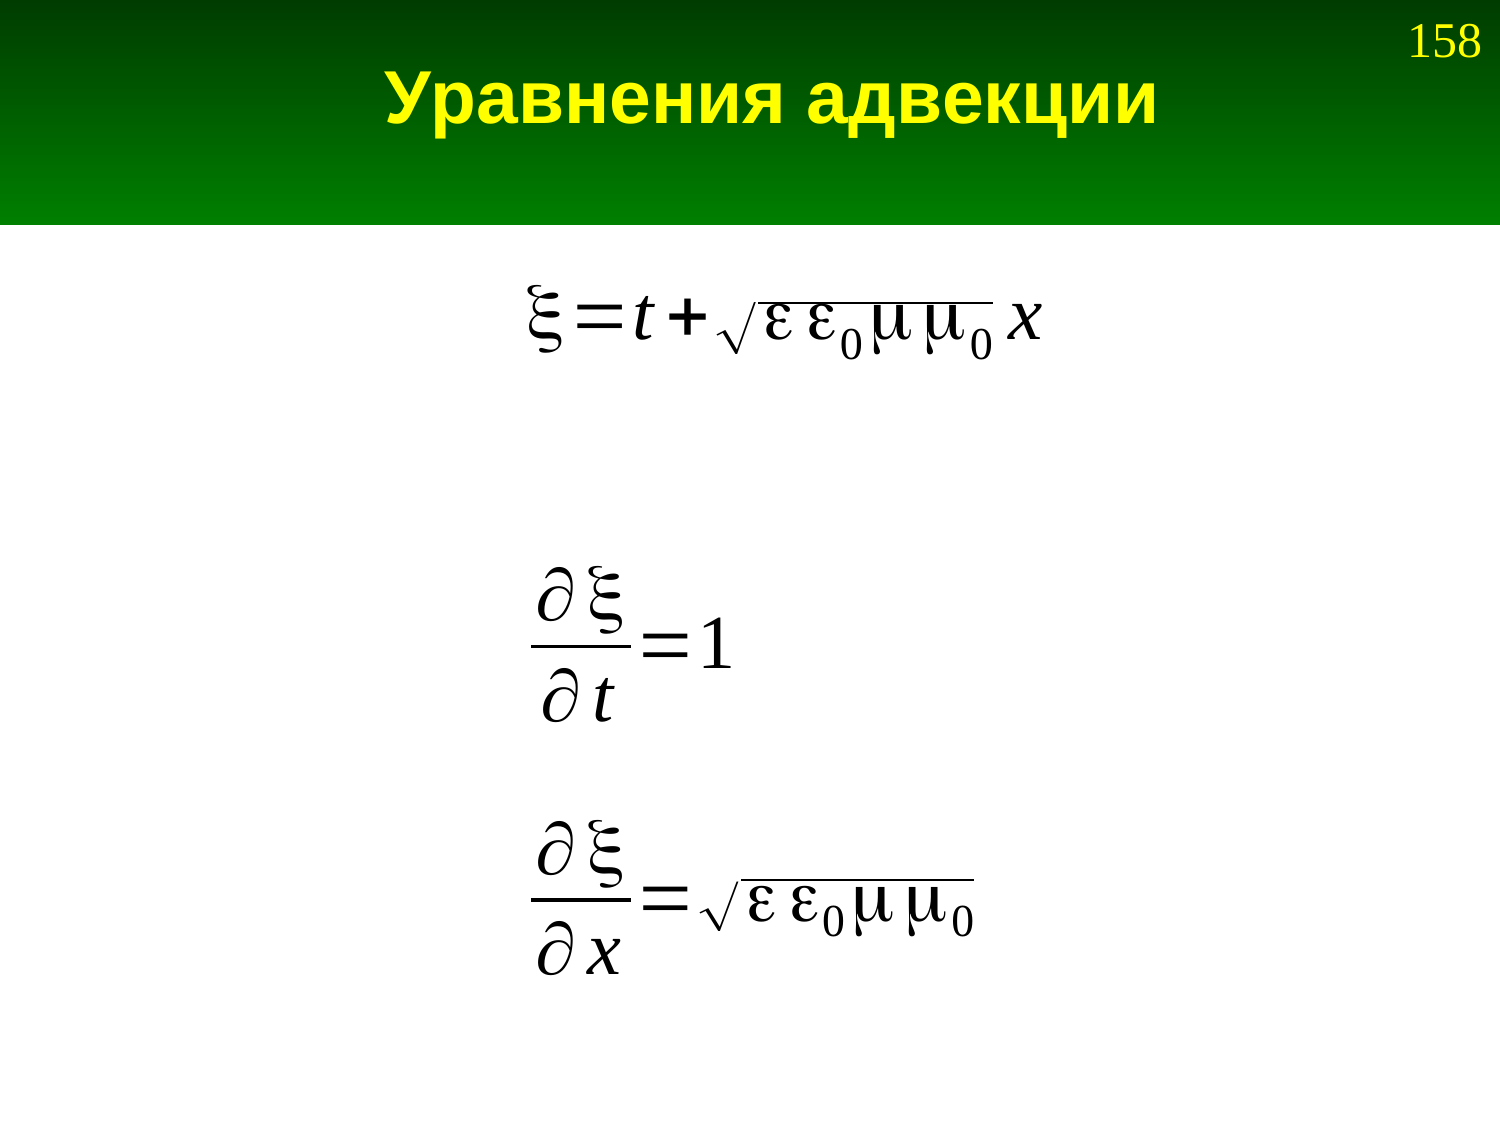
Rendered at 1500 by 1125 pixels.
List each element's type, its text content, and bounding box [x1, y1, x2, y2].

chart [506, 816, 994, 989]
chart [506, 273, 1064, 371]
chart [506, 563, 754, 736]
title Уравнения адвекции [123, 0, 1399, 192]
